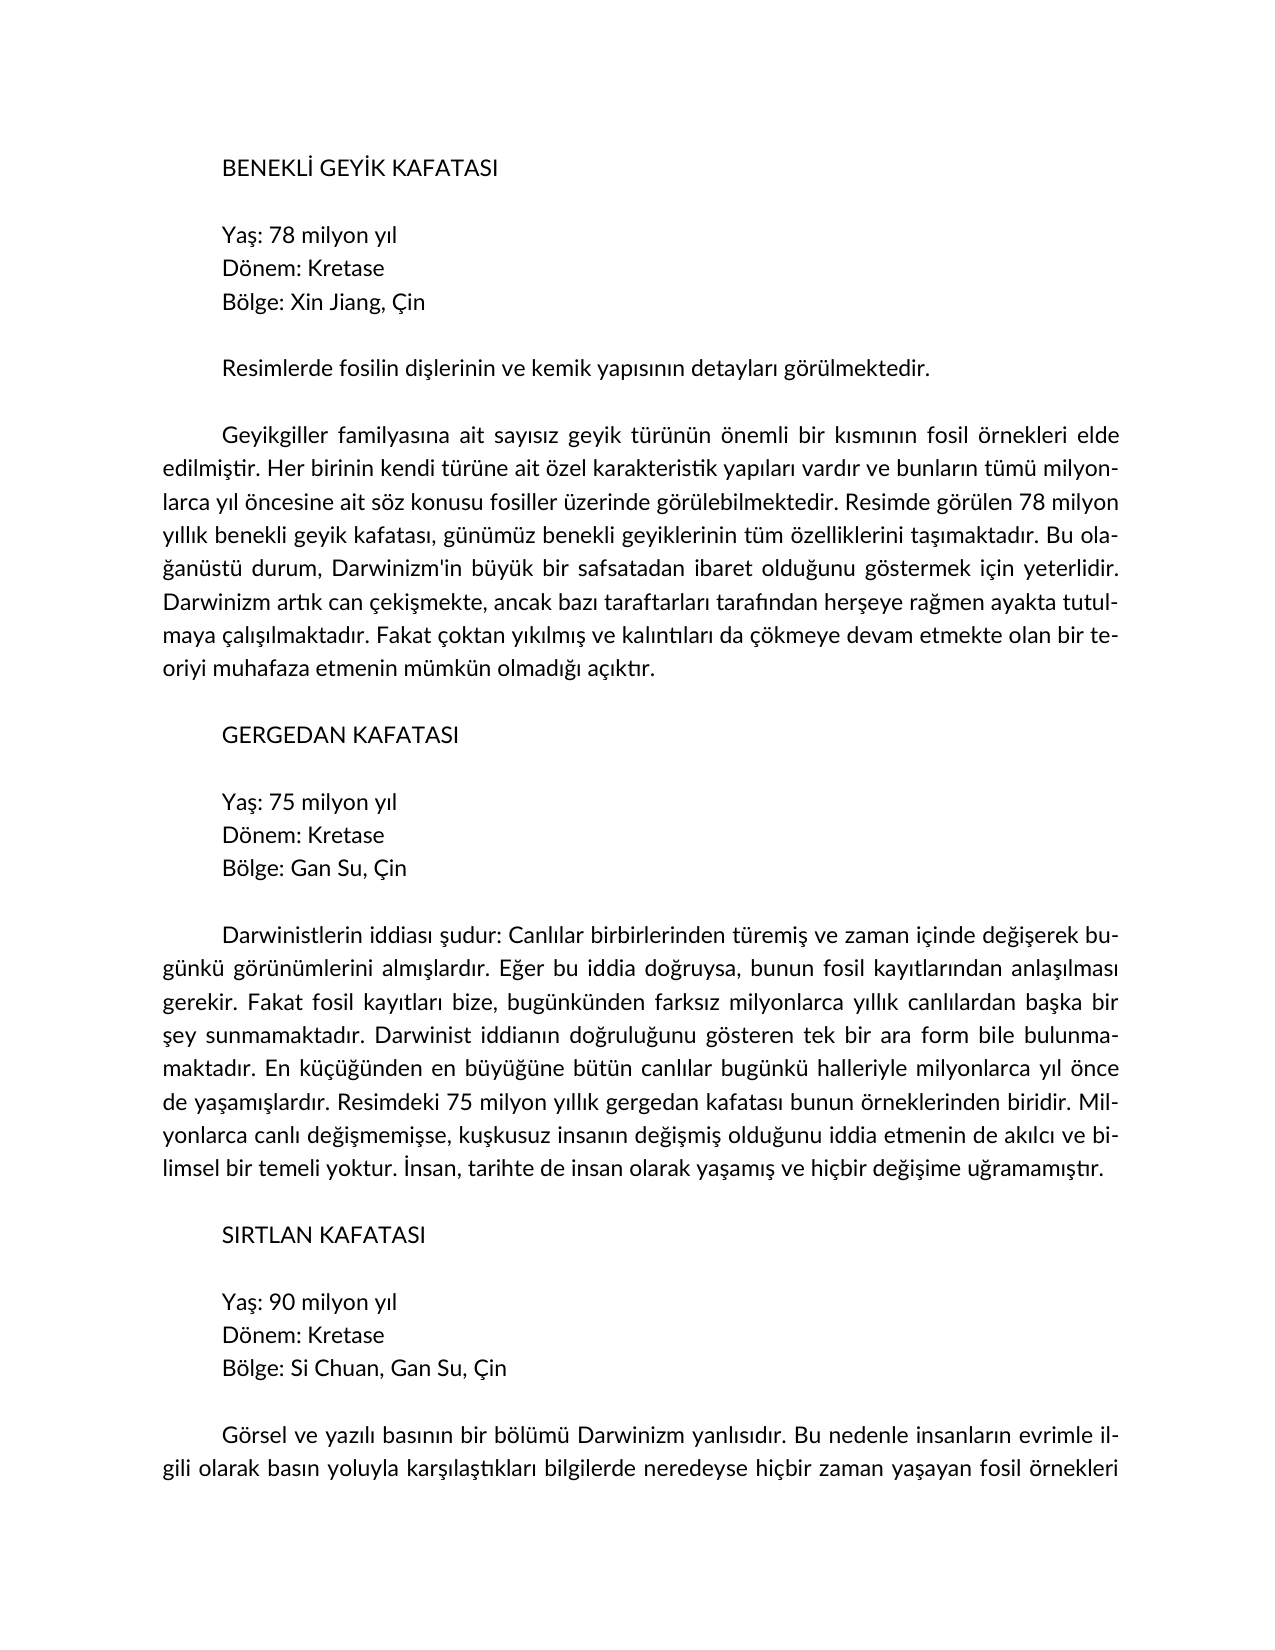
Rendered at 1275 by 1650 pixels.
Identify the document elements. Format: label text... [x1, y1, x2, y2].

text Dönem: Kretase [162, 1317, 1119, 1350]
text GERGEDAN KAFATASI [162, 717, 1119, 750]
text Bölge: Si Chuan, Gan Su, Çin [162, 1350, 1119, 1383]
text Yaş: 75 mil­yon yıl [162, 783, 1119, 817]
text SIRTLAN KAFATASI [162, 1217, 1119, 1250]
text Dönem: Kretase [162, 817, 1119, 850]
text Gör­sel ve ya­zı­lı ba­sı­nın bir bö­lü­mü Dar­wi­nizm yan­lı­sı­dır. Bu ne­den­le in­san­la­rın ev­rim­le il­gi­li ola­rak ba­sın yo­luy­la kar­şı­laş­tık­la­rı bil­gi­ler­de ne­re­dey­se hiç­bir za­man ya­şa­yan fo­sil ör­nek­le­ri [162, 1417, 1119, 1483]
text BENEKLİ GEYİK KAFATASI [162, 150, 1119, 183]
text Bölge: Gan Su, Çin [162, 850, 1119, 883]
text Ge­yik­gil­ler fa­mil­ya­sı­na ait sa­yı­sız ge­yik tü­rü­nün önem­li bir kıs­mı­nın fo­sil ör­nek­le­ri el­de edil­miş­tir. Her bi­ri­nin ken­di tü­rü­ne ait özel ka­rak­te­ris­tik ya­pı­la­rı var­dır ve bun­la­rın tü­mü mil­yon­lar­ca yıl ön­ce­si­ne ait söz ko­nu­su fo­sil­ler üze­rin­de gö­rü­le­bil­mek­te­dir. Re­sim­de gö­rü­len 78 mil­yon yıl­lık be­nek­li ge­yik ka­fa­ta­sı, gü­nü­müz be­nek­li ge­yik­le­ri­nin tüm özel­lik­le­ri­ni ta­şı­mak­ta­dır. Bu ola­ğa­nüs­tü du­rum, Dar­wi­nizm'in bü­yük bir saf­sa­ta­dan iba­ret ol­du­ğu­nu gös­ter­mek için ye­ter­li­dir. Dar­wi­nizm ar­tık can çe­kiş­mek­te, an­cak ba­zı ta­raf­tar­la­rı ta­ra­fın­dan her­şe­ye rağ­men ayak­ta tu­tul­ma­ya ça­lı­şıl­mak­ta­dır. Fa­kat çok­tan yı­kıl­mış ve ka­lın­tı­la­rı da çök­me­ye de­vam et­mek­te olan bir te­ori­yi mu­ha­fa­za et­me­nin müm­kün ol­ma­dı­ğı açık­tır. [162, 417, 1119, 683]
text Bölge: Xin Jiang, Çin [162, 283, 1119, 317]
text Re­sim­ler­de fo­si­lin diş­le­ri­nin ve ke­mik ya­pı­sı­nın de­tay­la­rı gö­rül­mek­te­dir. [162, 350, 1119, 383]
text Dönem: Kretase [162, 250, 1119, 283]
text Dar­wi­nist­le­rin id­dia­sı şu­dur: Can­lı­lar bir­bir­le­rin­den tü­re­miş ve za­man için­de de­ği­şe­rek bu­gün­kü gö­rü­nüm­le­ri­ni al­mış­lar­dır. Eğer bu id­di­a doğ­ruy­sa, bu­nun fo­sil ka­yıt­la­rın­dan an­la­şıl­ma­sı ge­re­kir. Fa­kat fo­sil ka­yıt­la­rı bi­ze, bu­gün­kün­den fark­sız mil­yon­lar­ca yıl­lık can­lı­lar­dan baş­ka bir şey sun­ma­mak­ta­dır. Dar­wi­nist id­dia­nın doğ­ru­lu­ğu­nu gös­te­ren tek bir ara form bi­le bu­lun­ma­mak­ta­dır. En kü­çü­ğün­den en bü­yü­ğü­ne bü­tün can­lı­lar bu­gün­kü hal­le­riy­le mil­yon­lar­ca yıl ön­ce de ya­şa­mış­lar­dır. Re­sim­de­ki 75 mil­yon yıl­lık ger­ge­dan ka­fa­ta­sı bu­nun ör­nek­le­rin­den bi­ri­dir. Mil­yon­lar­ca can­lı de­ğiş­me­miş­se, kuş­ku­suz in­sa­nın de­ğiş­miş ol­du­ğu­nu id­di­a et­me­nin de akıl­cı ve bi­lim­sel bir te­me­li yok­tur. İn­san, ta­rih­te de in­san ola­rak ya­şa­mış ve hiç­bir de­ği­şi­me uğ­ra­ma­mış­tır. [162, 917, 1119, 1183]
text Yaş: 90 mil­yon yıl [162, 1283, 1119, 1317]
text Yaş: 78 mil­yon yıl [162, 217, 1119, 250]
